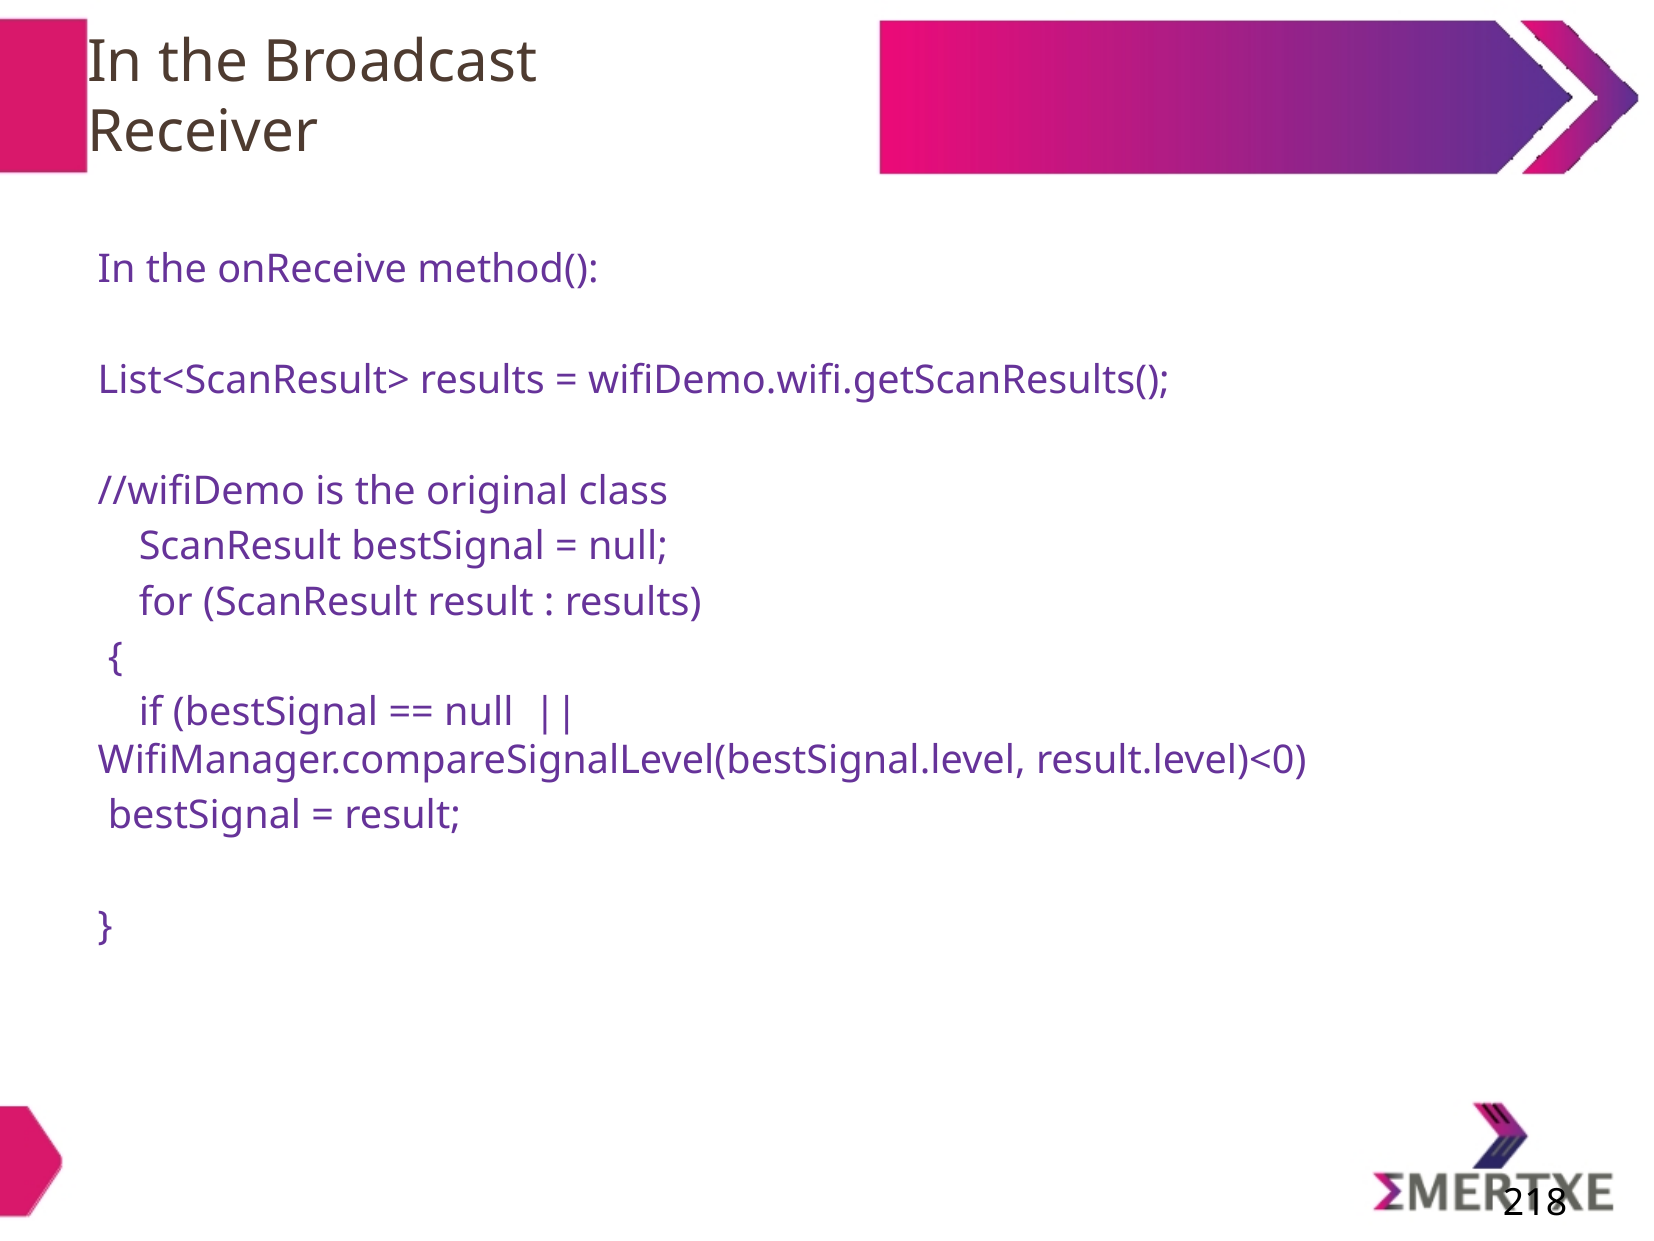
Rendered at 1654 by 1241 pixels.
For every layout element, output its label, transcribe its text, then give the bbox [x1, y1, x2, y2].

list In the onReceive method(): List<ScanResult> results = wifiDemo.wifi.getScanResults(); //wifiDemo is the original class ScanResult bestSignal = null; for (ScanResult result : results) { if (bestSignal == null || WifiManager.compareSignalLevel(bestSignal.level, result.level)<0) bestSignal = result; } [82, 235, 1531, 961]
picture [0, 0, 1654, 1241]
title In the Broadcast Receiver [72, 0, 1644, 195]
slide_number [1488, 1170, 1626, 1216]
